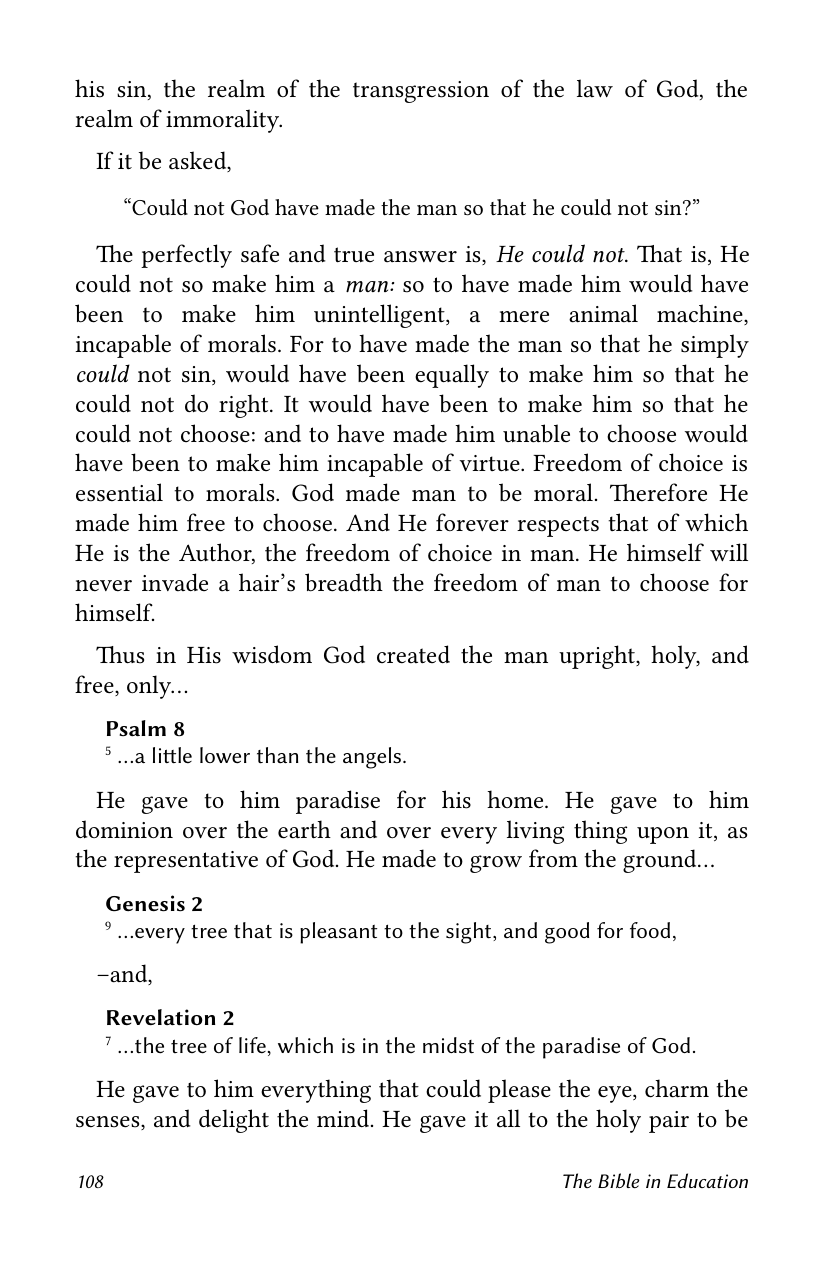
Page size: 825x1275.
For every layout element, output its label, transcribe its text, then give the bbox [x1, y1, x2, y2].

text The perfectly safe and true answer is, He could not. That is, He could not so make him a man: so to have made him would have been to make him unintelligent, a mere animal machine, incapable of morals. For to have made the man so that he simply could not sin, would have been equally to make him so that he could not do right. It would have been to make him so that he could not choose: and to have made him unable to choose would have been to make him incapable of virtue. Freedom of choice is essential to morals. God made man to be moral. Therefore He made him free to choose. And He forever respects that of which He is the Author, the freedom of choice in man. He himself will never invade a hair’s breadth the freedom of man to choose for himself. [75, 240, 750, 627]
text 5 ...a little lower than the angels. [105, 743, 720, 769]
text Thus in His wisdom God created the man upright, holy, and free, only… [75, 641, 750, 699]
text –and, [75, 960, 750, 989]
text He gave to him paradise for his home. He gave to him dominion over the earth and over every living thing upon it, as the representative of God. He made to grow from the ground… [75, 786, 750, 874]
text Psalm 8 [105, 716, 750, 742]
text If it be asked, [75, 147, 750, 175]
text Revelation 2 [105, 1005, 750, 1031]
text Genesis 2 [105, 890, 750, 917]
text “Could not God have made the man so that he could not sin?” [105, 195, 720, 221]
text 7 ...the tree of life, which is in the midst of the paradise of God. [105, 1033, 720, 1059]
text his sin, the realm of the transgression of the law of God, the realm of immorality. [75, 75, 750, 133]
text He gave to him everything that could please the eye, charm the senses, and delight the mind. He gave it all to the holy pair to be [75, 1075, 750, 1134]
text 9 ...every tree that is pleasant to the sight, and good for food, [105, 918, 720, 944]
